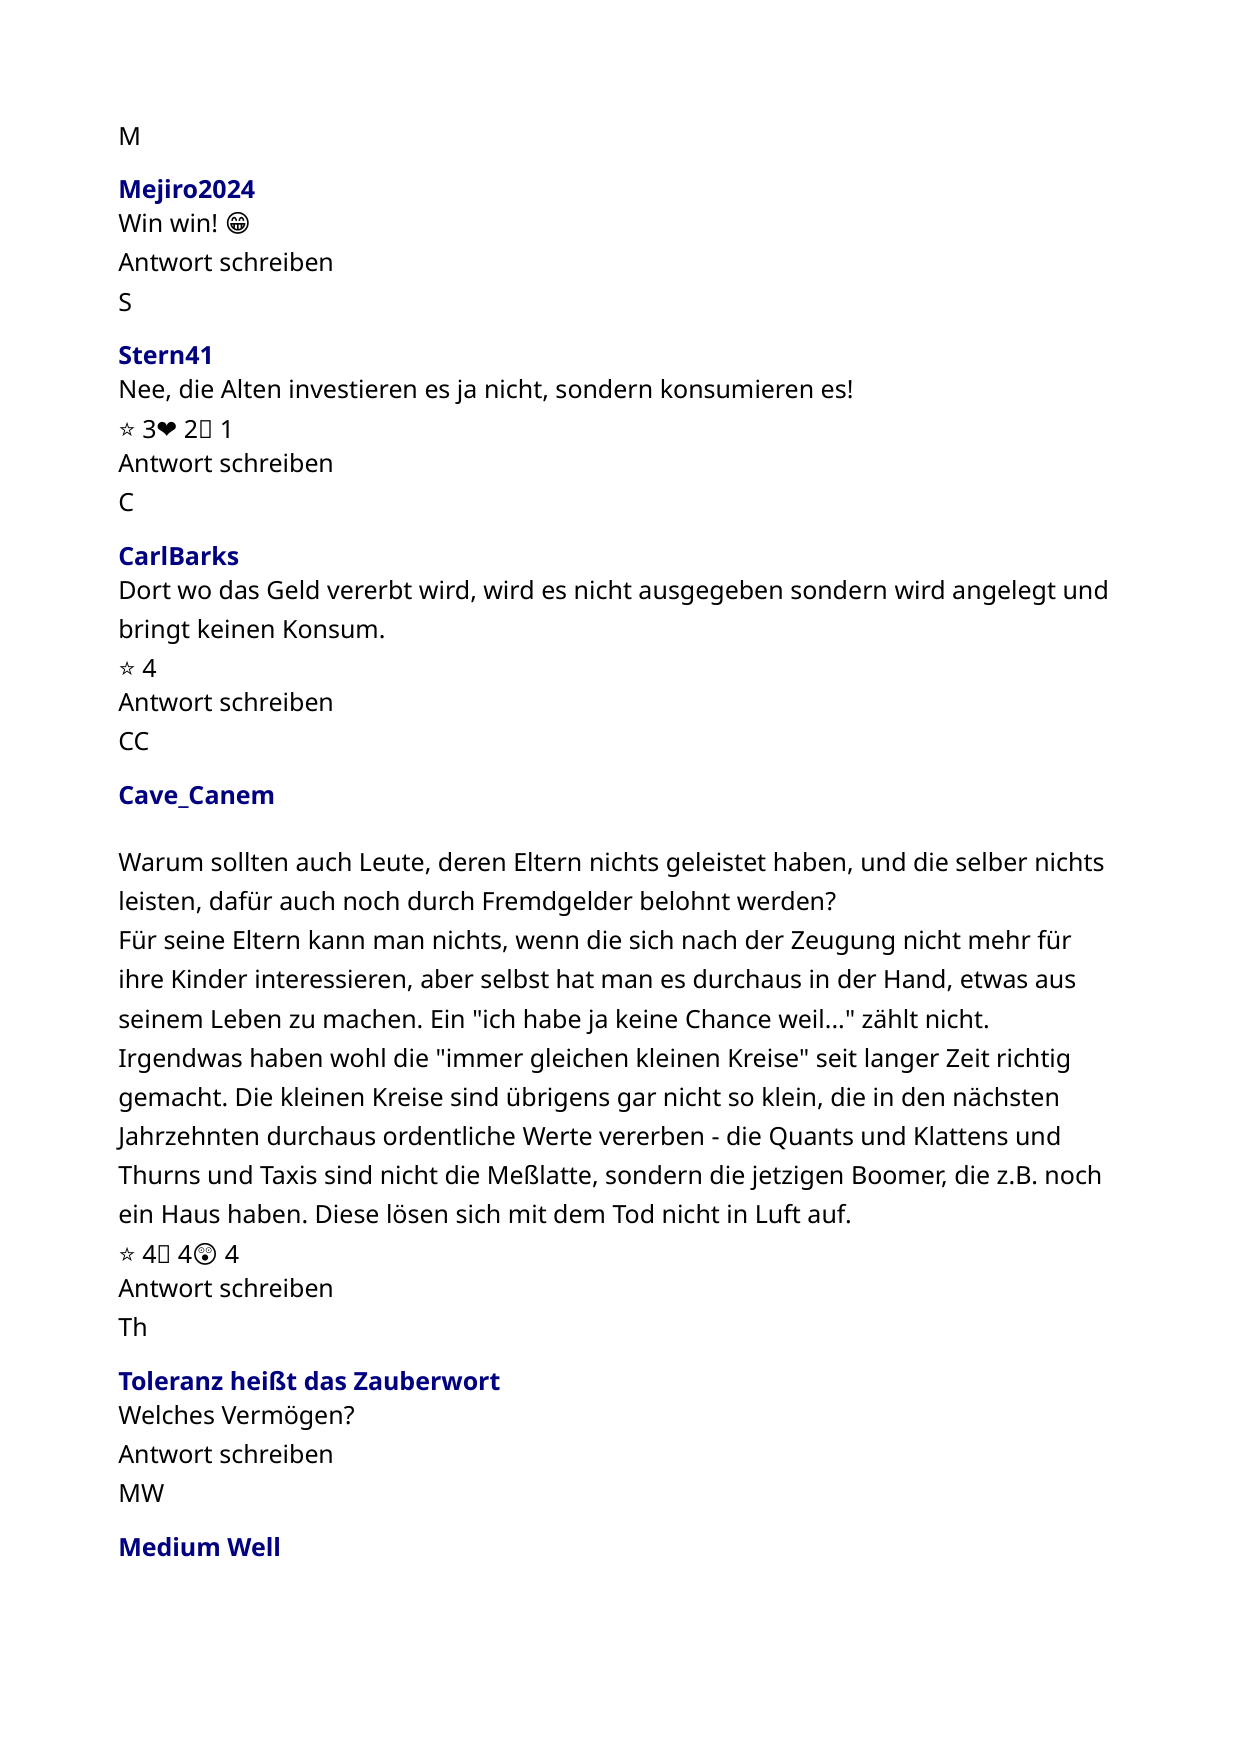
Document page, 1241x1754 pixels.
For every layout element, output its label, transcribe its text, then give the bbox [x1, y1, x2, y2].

subtitle Mejiro2024 [118, 172, 1122, 206]
text ⭐️ 3❤️ 2🤨 1 [118, 411, 1122, 445]
text Antwort schreiben [118, 1437, 1122, 1471]
text Für seine Eltern kann man nichts, wenn die sich nach der Zeugung nicht mehr für ihre Kinder interessieren, aber selbst hat man es durchaus in der Hand, etwas aus seinem Leben zu machen. Ein "ich habe ja keine Chance weil..." zählt nicht. [118, 923, 1122, 1035]
text Antwort schreiben [118, 685, 1122, 719]
text S [118, 284, 1122, 318]
text Welches Vermögen? [118, 1397, 1122, 1431]
subtitle Toleranz heißt das Zauberwort [118, 1363, 1122, 1397]
text Th [118, 1309, 1122, 1344]
text Nee, die Alten investieren es ja nicht, sondern konsumieren es! [118, 372, 1122, 406]
text Antwort schreiben [118, 445, 1122, 479]
text C [118, 484, 1122, 518]
text MW [118, 1476, 1122, 1510]
text ⭐️ 4🤨 4😲 4 [118, 1236, 1122, 1270]
subtitle Medium Well [118, 1529, 1122, 1563]
subtitle Stern41 [118, 338, 1122, 372]
text M [118, 118, 1122, 152]
text Irgendwas haben wohl die "immer gleichen kleinen Kreise" seit langer Zeit richtig gemacht. Die kleinen Kreise sind übrigens gar nicht so klein, die in den nächsten Jahrzehnten durchaus ordentliche Werte vererben - die Quants und Klattens und Thurns und Taxis sind nicht die Meßlatte, sondern die jetzigen Boomer, die z.B. noch ein Haus haben. Diese lösen sich mit dem Tod nicht in Luft auf. [118, 1041, 1122, 1231]
text CC [118, 724, 1122, 758]
text Win win! 😁 [118, 206, 1122, 240]
text Warum sollten auch Leute, deren Eltern nichts geleistet haben, und die selber nichts leisten, dafür auch noch durch Fremdgelder belohnt werden? [118, 845, 1122, 918]
text Antwort schreiben [118, 245, 1122, 279]
subtitle CarlBarks [118, 538, 1122, 572]
text Antwort schreiben [118, 1270, 1122, 1304]
text Dort wo das Geld vererbt wird, wird es nicht ausgegeben sondern wird angelegt und bringt keinen Konsum. [118, 572, 1122, 646]
text ⭐️ 4 [118, 651, 1122, 685]
subtitle Cave_Canem [118, 778, 1122, 812]
